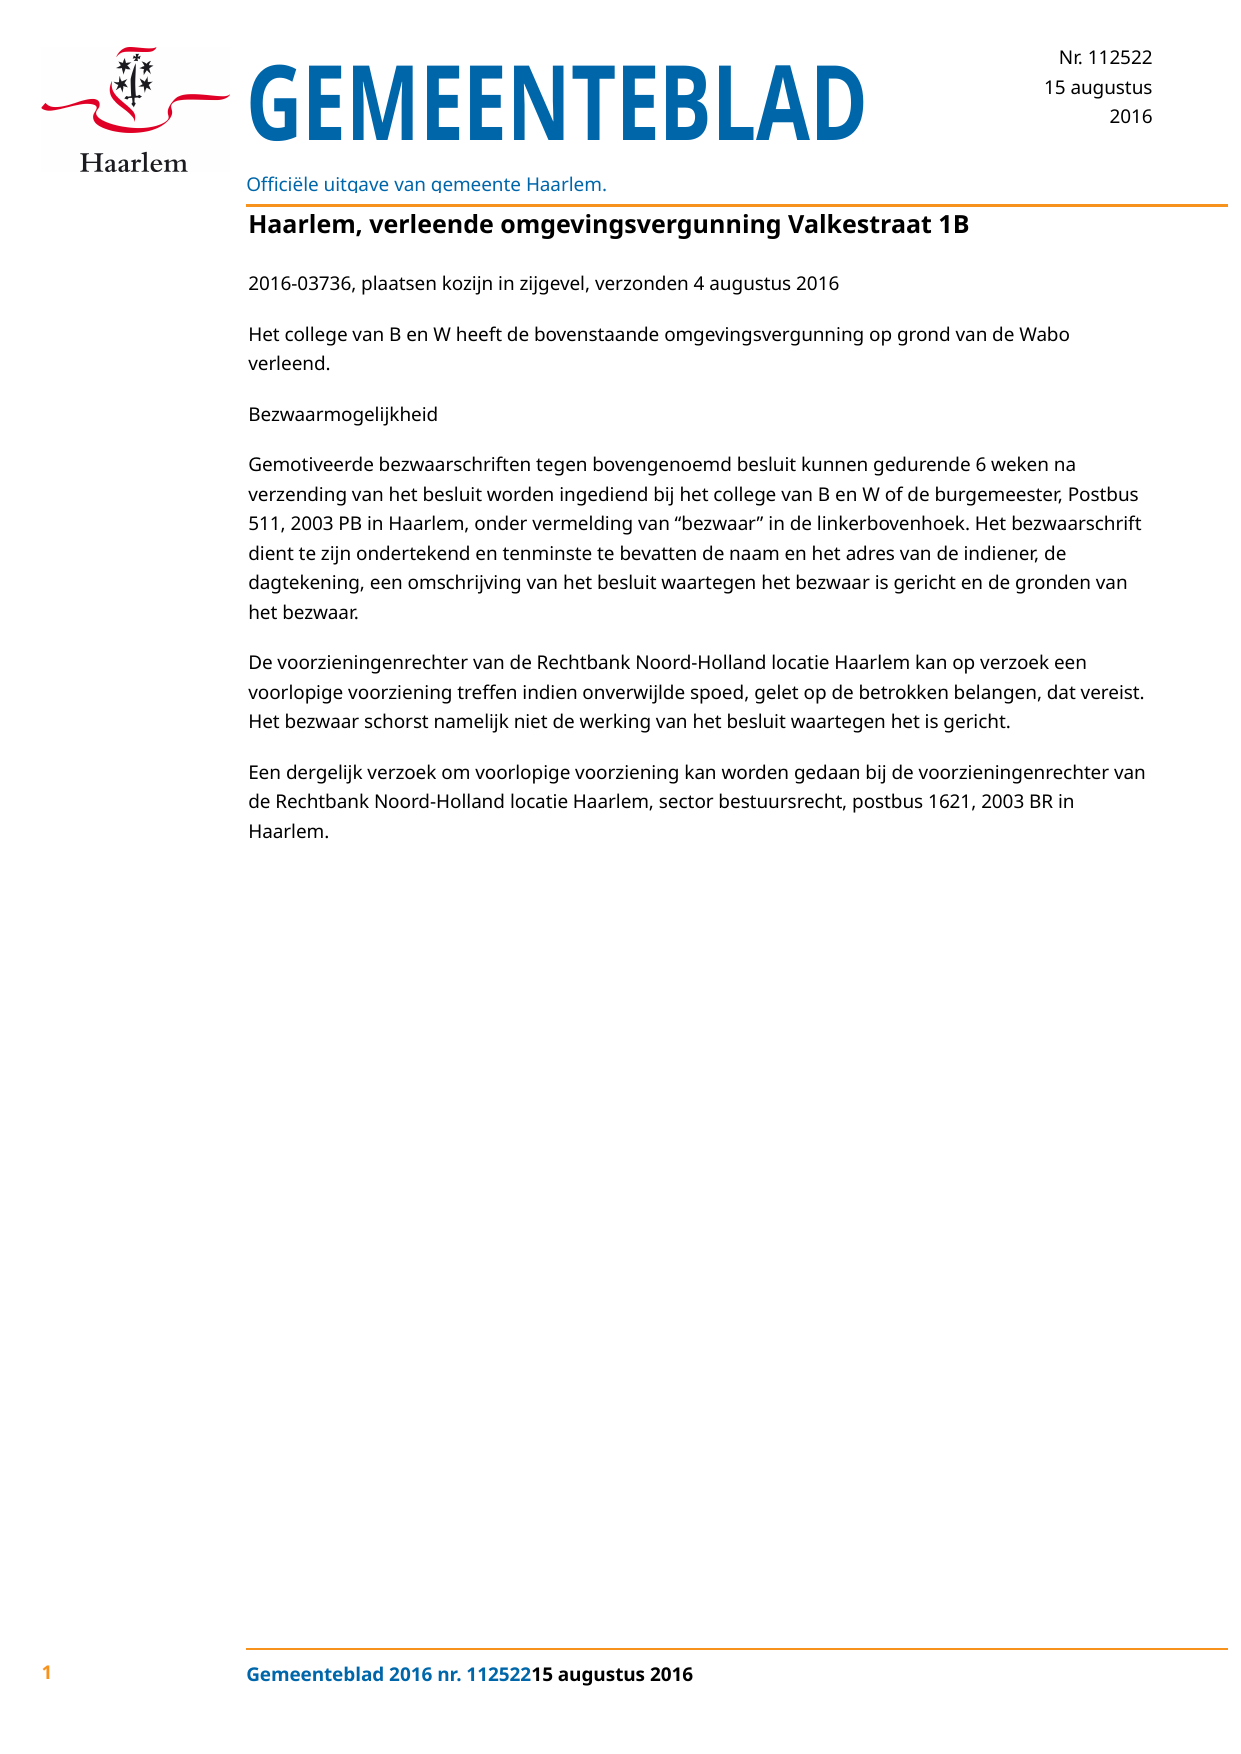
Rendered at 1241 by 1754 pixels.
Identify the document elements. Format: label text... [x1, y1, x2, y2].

picture [41, 47, 231, 172]
text Haarlem, verleende omgevingsvergunning Valkestraat 1B [248, 207, 1152, 241]
text Een dergelijk verzoek om voorlopige voorziening kan worden gedaan bij de voorzieningenrechter van de Rechtbank Noord-Holland locatie Haarlem, sector bestuursrecht, postbus 1621, 2003 BR in Haarlem. [248, 759, 1152, 844]
text Het college van B en W heeft de bovenstaande omgevingsvergunning op grond van de Wabo verleend. [248, 321, 1152, 376]
text Bezwaarmogelijkheid [248, 401, 1152, 426]
text 2016-03736, plaatsen kozijn in zijgevel, verzonden 4 augustus 2016 [248, 270, 1152, 296]
text Gemotiveerde bezwaarschriften tegen bovengenoemd besluit kunnen gedurende 6 weken na verzending van het besluit worden ingediend bij het college van B en W of de burgemeester, Postbus 511, 2003 PB in Haarlem, onder vermelding van “bezwaar” in de linkerbovenhoek. Het bezwaarschrift dient te zijn ondertekend en tenminste te bevatten de naam en het adres van de indiener, de dagtekening, een omschrijving van het besluit waartegen het bezwaar is gericht en de gronden van het bezwaar. [248, 451, 1152, 625]
text De voorzieningenrechter van de Rechtbank Noord-Holland locatie Haarlem kan op verzoek een voorlopige voorziening treffen indien onverwijlde spoed, gelet op de betrokken belangen, dat vereist. Het bezwaar schorst namelijk niet de werking van het besluit waartegen het is gericht. [248, 649, 1152, 734]
